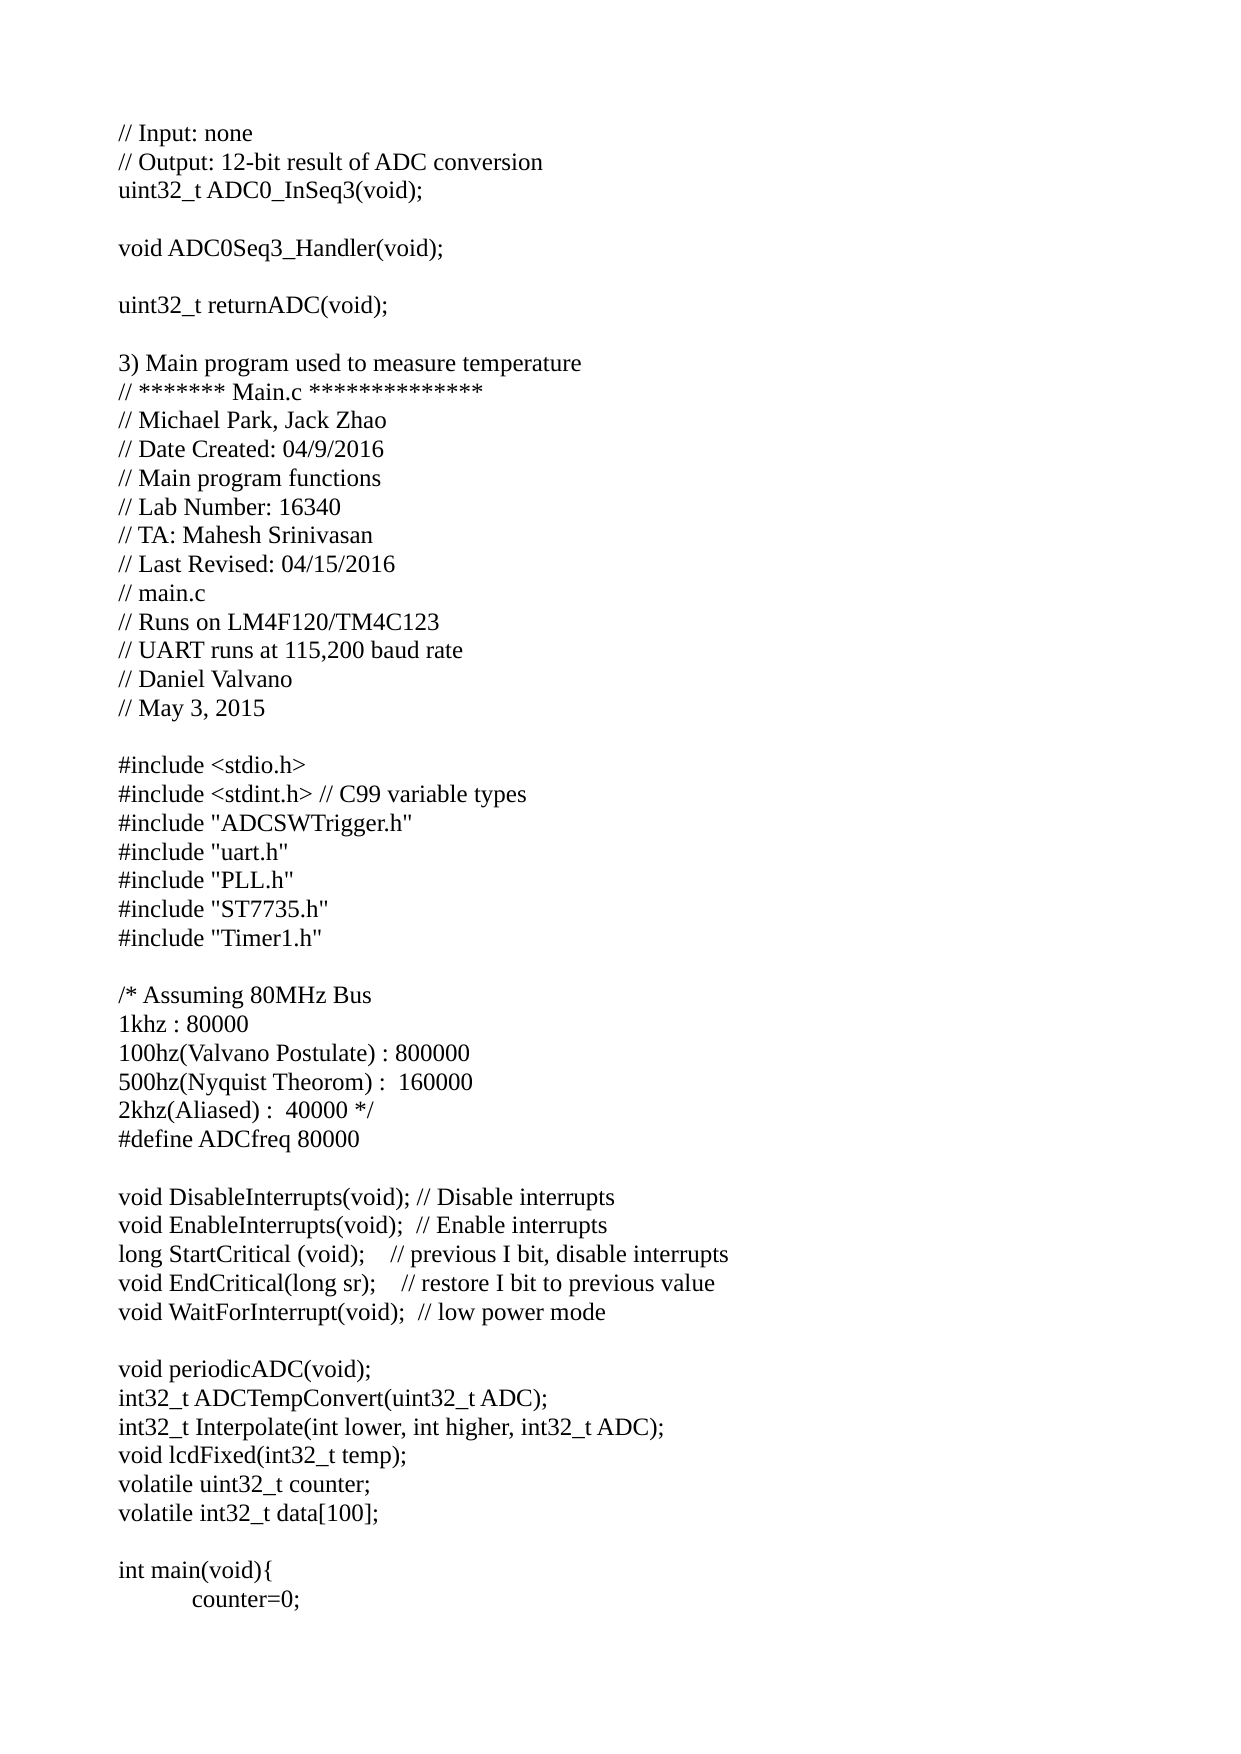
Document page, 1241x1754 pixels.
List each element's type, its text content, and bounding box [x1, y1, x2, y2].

text #include "uart.h" [118, 837, 1122, 866]
text uint32_t returnADC(void); [118, 291, 1122, 319]
text 1khz : 80000 [118, 1009, 1122, 1038]
text // Date Created: 04/9/2016 [118, 434, 1122, 463]
text // Output: 12-bit result of ADC conversion [118, 147, 1122, 176]
text void WaitForInterrupt(void); // low power mode [118, 1297, 1122, 1326]
text void ADC0Seq3_Handler(void); [118, 233, 1122, 262]
text int main(void){ [118, 1556, 1122, 1584]
text uint32_t ADC0_InSeq3(void); [118, 176, 1122, 204]
text // May 3, 2015 [118, 693, 1122, 722]
text #include "PLL.h" [118, 866, 1122, 894]
text // Runs on LM4F120/TM4C123 [118, 607, 1122, 636]
text #include "Timer1.h" [118, 923, 1122, 952]
text // ******* Main.c ************** [118, 377, 1122, 406]
text // TA: Mahesh Srinivasan [118, 521, 1122, 549]
text // main.c [118, 578, 1122, 607]
text void lcdFixed(int32_t temp); [118, 1441, 1122, 1469]
text #include <stdio.h> [118, 751, 1122, 779]
text 500hz(Nyquist Theorom) : 160000 [118, 1067, 1122, 1096]
text 3) Main program used to measure temperature [118, 348, 1122, 377]
text void periodicADC(void); [118, 1354, 1122, 1383]
text #define ADCfreq 80000 [118, 1124, 1122, 1153]
text int32_t Interpolate(int lower, int higher, int32_t ADC); [118, 1412, 1122, 1441]
text void DisableInterrupts(void); // Disable interrupts [118, 1182, 1122, 1211]
text /* Assuming 80MHz Bus [118, 981, 1122, 1009]
text // Daniel Valvano [118, 664, 1122, 693]
text #include <stdint.h> // C99 variable types [118, 779, 1122, 808]
text 2khz(Aliased) : 40000 */ [118, 1096, 1122, 1124]
text 100hz(Valvano Postulate) : 800000 [118, 1038, 1122, 1067]
text volatile int32_t data[100]; [118, 1498, 1122, 1527]
text #include "ST7735.h" [118, 894, 1122, 923]
text // Last Revised: 04/15/2016 [118, 549, 1122, 578]
text // Michael Park, Jack Zhao [118, 406, 1122, 434]
text counter=0; [118, 1584, 1122, 1613]
text void EndCritical(long sr); // restore I bit to previous value [118, 1268, 1122, 1297]
text void EnableInterrupts(void); // Enable interrupts [118, 1211, 1122, 1239]
text int32_t ADCTempConvert(uint32_t ADC); [118, 1383, 1122, 1412]
text // Input: none [118, 118, 1122, 147]
text // UART runs at 115,200 baud rate [118, 636, 1122, 664]
text long StartCritical (void); // previous I bit, disable interrupts [118, 1239, 1122, 1268]
text volatile uint32_t counter; [118, 1469, 1122, 1498]
text // Lab Number: 16340 [118, 492, 1122, 521]
text #include "ADCSWTrigger.h" [118, 808, 1122, 837]
text // Main program functions [118, 463, 1122, 492]
